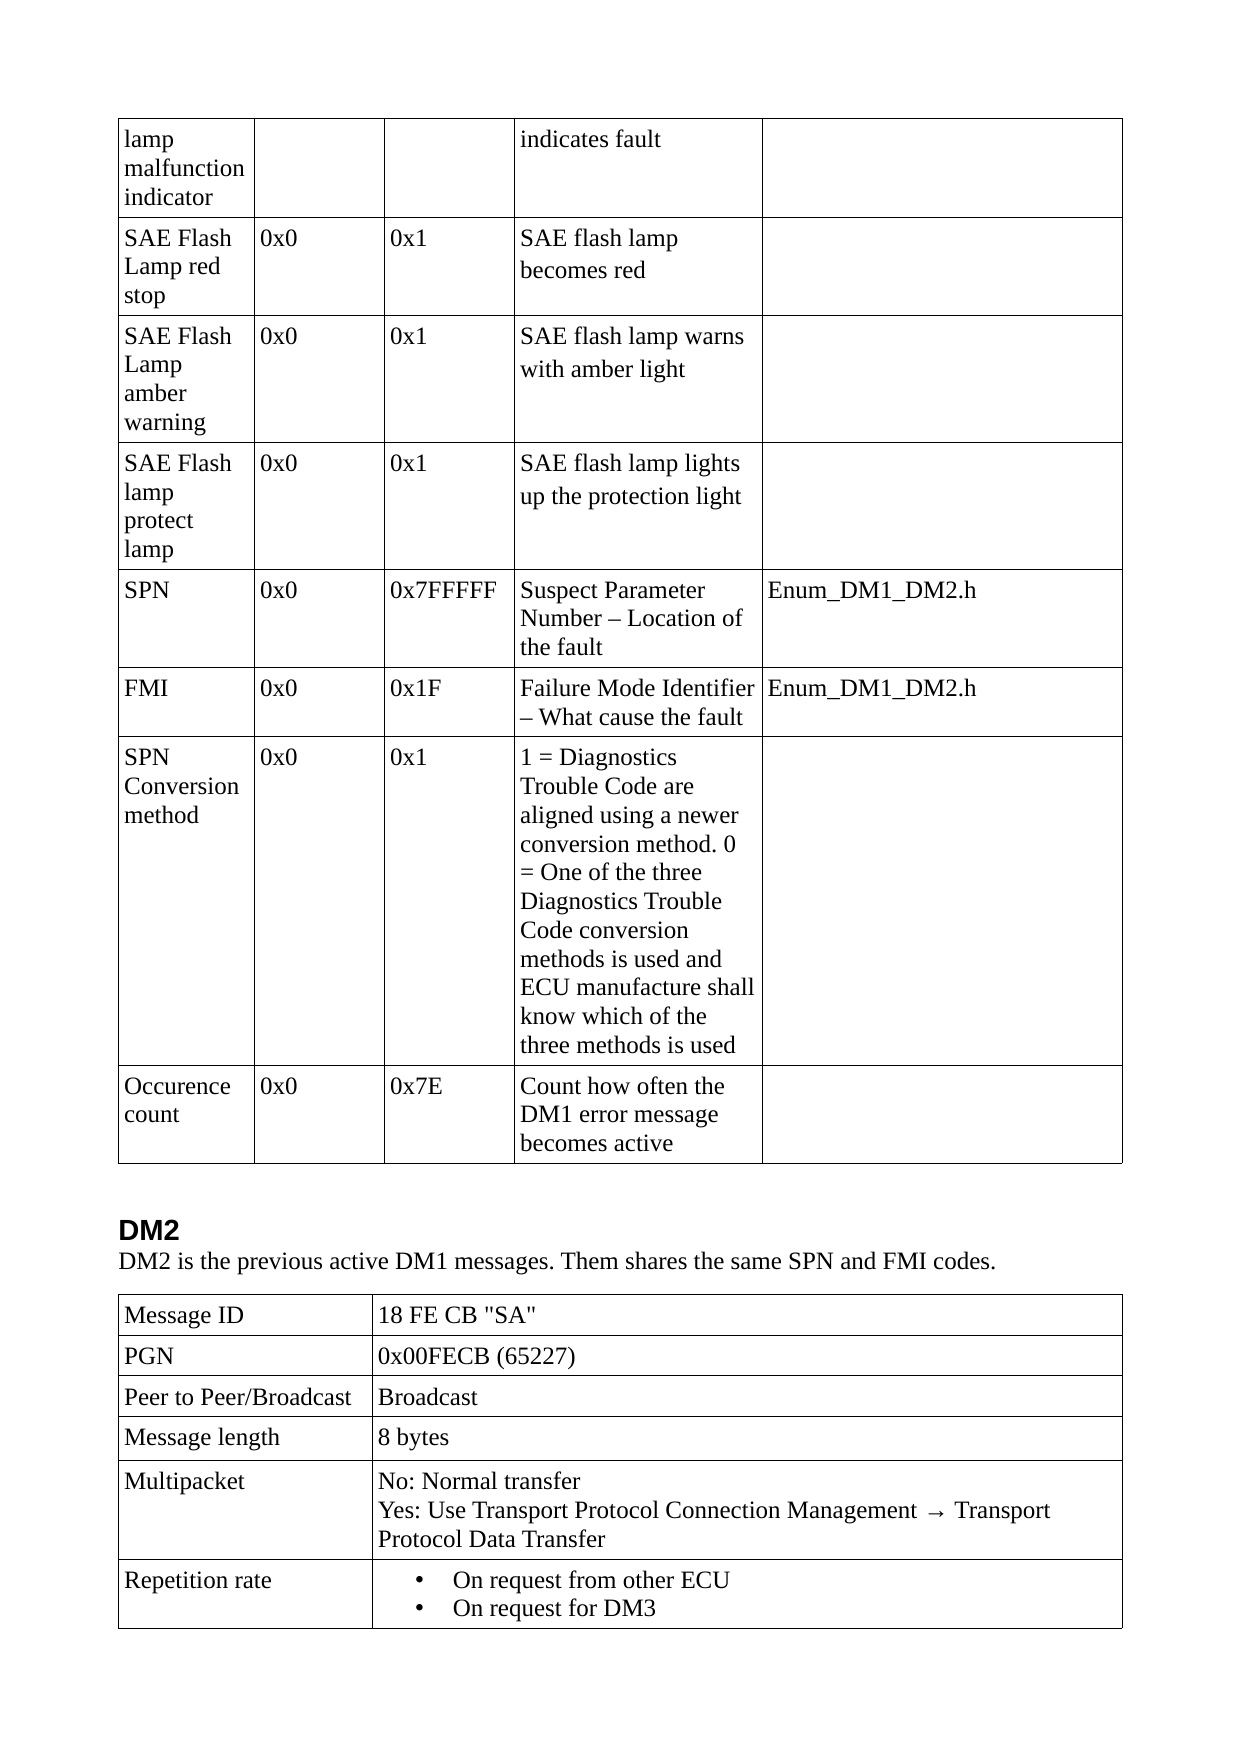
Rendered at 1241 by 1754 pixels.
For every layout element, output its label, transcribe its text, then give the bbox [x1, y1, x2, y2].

table_cell [763, 1066, 1122, 1163]
table_cell SPN [119, 570, 254, 667]
table_cell 0x0 [255, 737, 384, 1064]
table_cell 0x0 [255, 218, 384, 314]
table_cell Message length [119, 1417, 372, 1460]
table_cell SAE Flash Lamp amber warning [119, 316, 254, 442]
table_cell 0x1 [385, 443, 514, 568]
table_cell Peer to Peer/Broadcast [119, 1376, 372, 1416]
table_cell On request from other ECU On request for DM3 [373, 1560, 1122, 1628]
table_cell 0x1F [385, 668, 514, 736]
table_cell [763, 737, 1122, 1064]
table_cell [763, 316, 1122, 442]
table_cell 0x0 [255, 316, 384, 442]
table_cell indicates fault [515, 119, 762, 216]
table_cell 0x1 [385, 316, 514, 442]
table_cell SAE flash lamp becomes red [515, 218, 762, 314]
table_cell Failure Mode Identifier – What cause the fault [515, 668, 762, 736]
table_cell Enum_DM1_DM2.h [763, 570, 1122, 667]
table_cell 0x1 [385, 737, 514, 1064]
table_header 18 FE CB "SA" [373, 1295, 1122, 1335]
table_cell Count how often the DM1 error message becomes active [515, 1066, 762, 1163]
table_header Message ID [119, 1295, 372, 1335]
table_cell Broadcast [373, 1376, 1122, 1416]
table_cell 1 = Diagnostics Trouble Code are aligned using a newer conversion method. 0 = One of the three Diagnostics Trouble Code conversion methods is used and ECU manufacture shall know which of the three methods is used [515, 737, 762, 1064]
table_cell SPN Conversion method [119, 737, 254, 1064]
table_cell SAE Flash lamp protect lamp [119, 443, 254, 568]
subtitle DM2 [118, 1213, 1122, 1246]
table_cell [763, 218, 1122, 314]
table_cell 0x1 [385, 218, 514, 314]
table_cell Enum_DM1_DM2.h [763, 668, 1122, 736]
table_cell SAE flash lamp warns with amber light [515, 316, 762, 442]
table_cell Multipacket [119, 1461, 372, 1558]
table_cell [255, 119, 384, 216]
table_cell PGN [119, 1336, 372, 1375]
table_cell Repetition rate [119, 1560, 372, 1628]
table_cell 0x7E [385, 1066, 514, 1163]
table_cell SAE flash lamp lights up the protection light [515, 443, 762, 568]
table_cell 0x0 [255, 443, 384, 568]
table_cell 0x0 [255, 570, 384, 667]
table_cell 0x0 [255, 1066, 384, 1163]
table_cell No: Normal transfer Yes: Use Transport Protocol Connection Management → Transport Protocol Data Transfer [373, 1461, 1122, 1558]
table_cell Suspect Parameter Number – Location of the fault [515, 570, 762, 667]
table_cell Occurence count [119, 1066, 254, 1163]
table_cell [385, 119, 514, 216]
table_cell 8 bytes [373, 1417, 1122, 1460]
text DM2 is the previous active DM1 messages. Them shares the same SPN and FMI codes. [118, 1246, 1122, 1275]
table_cell FMI [119, 668, 254, 736]
table_cell 0x00FECB (65227) [373, 1336, 1122, 1375]
table_cell [763, 119, 1122, 216]
table_cell lamp malfunction indicator [119, 119, 254, 216]
table_cell 0x7FFFFF [385, 570, 514, 667]
table_cell 0x0 [255, 668, 384, 736]
table_cell SAE Flash Lamp red stop [119, 218, 254, 314]
table_cell [763, 443, 1122, 568]
